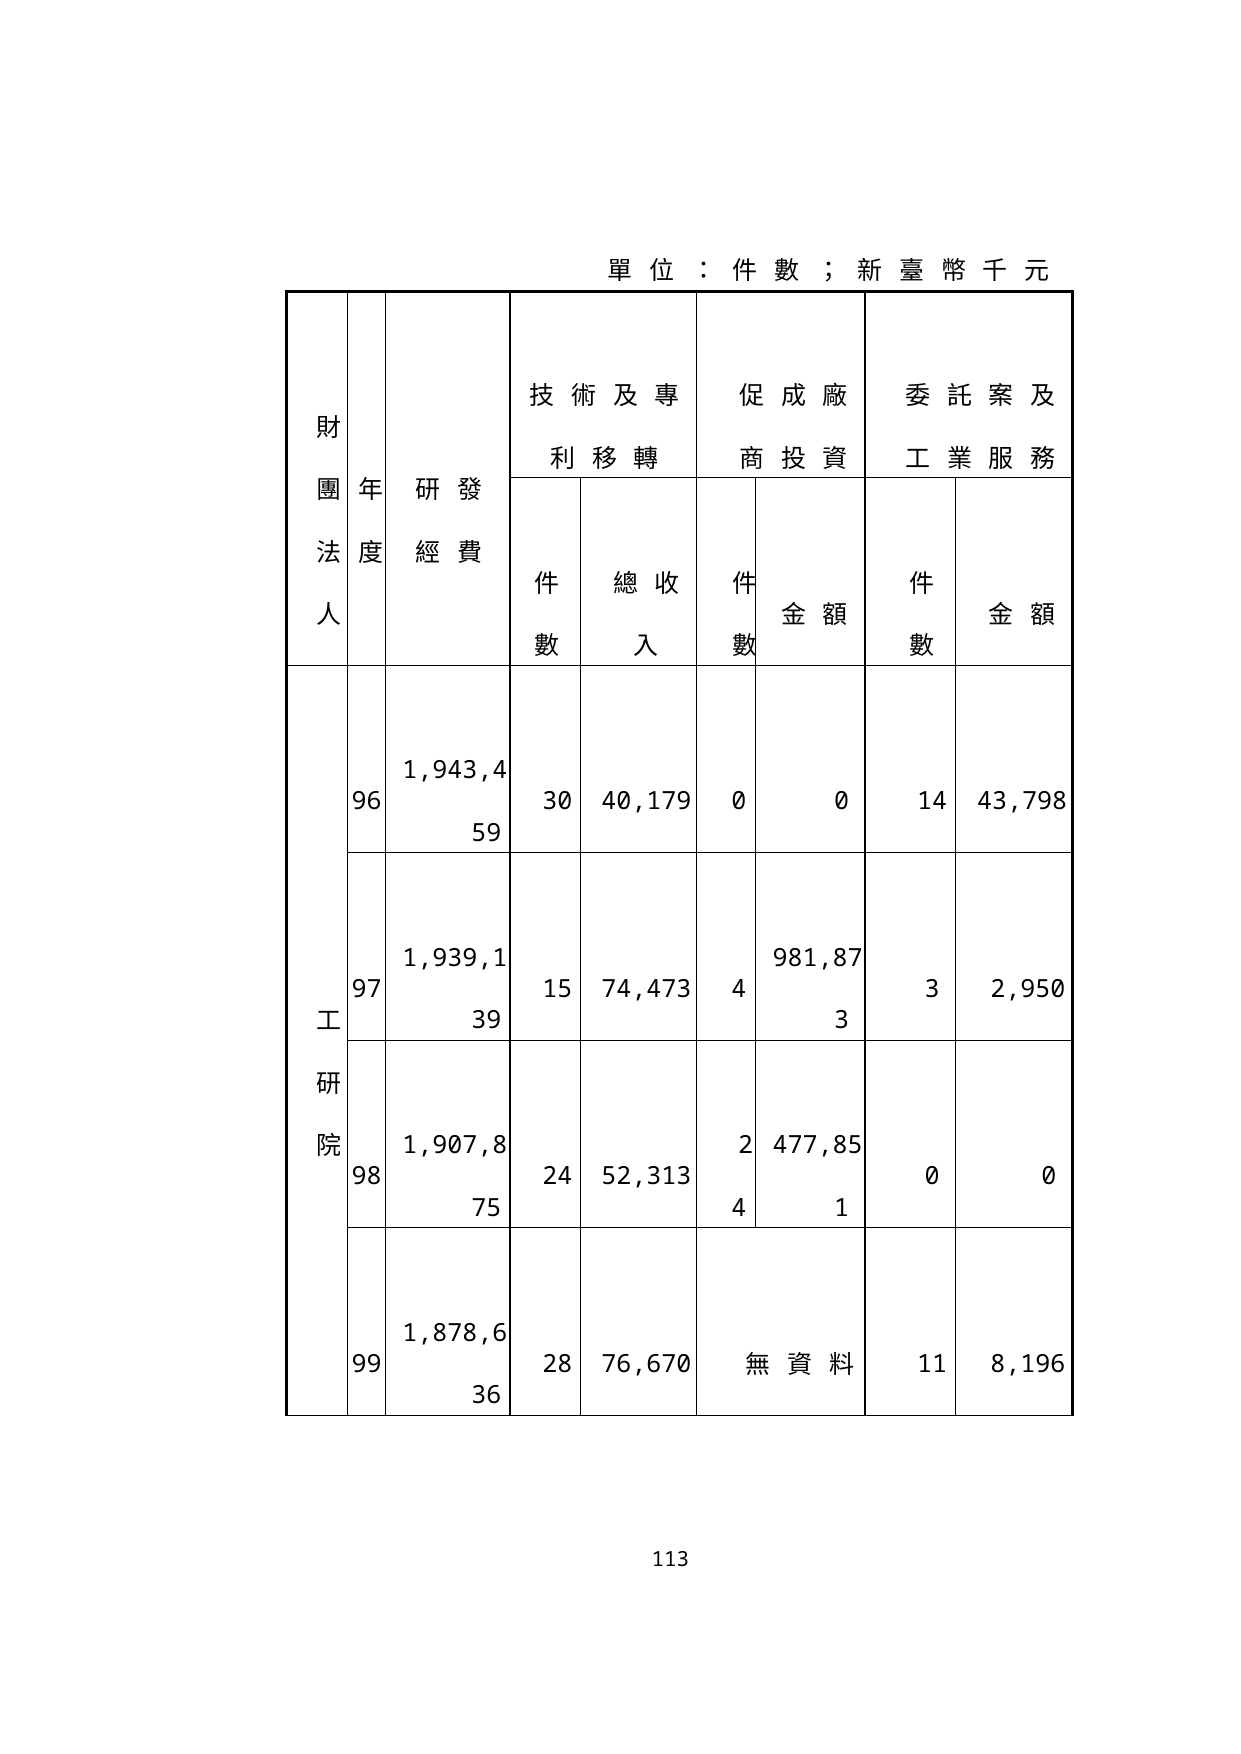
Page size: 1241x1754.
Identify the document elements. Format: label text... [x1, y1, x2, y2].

table_cell 99 [348, 1228, 385, 1415]
table_cell 97 [348, 853, 385, 1040]
table_cell 24 [511, 1041, 580, 1227]
table_cell 0 [697, 666, 755, 852]
table_cell 74,473 [581, 853, 696, 1040]
table_cell 1,939,139 [386, 853, 509, 1040]
table_cell 30 [511, 666, 580, 852]
table_cell 1,943,459 [386, 666, 509, 852]
table_cell 8,196 [956, 1228, 1071, 1415]
table_cell 金額 [756, 478, 864, 665]
table_cell 件數 [511, 478, 580, 665]
table_cell 40,179 [581, 666, 696, 852]
table_header 技術及專利移轉 [511, 293, 696, 477]
table_cell 1,878,636 [386, 1228, 509, 1415]
table_cell 工研院 [288, 666, 347, 1415]
table_header 研發經費 [386, 293, 509, 665]
table_header 年度 [348, 293, 385, 665]
table_cell 件數 [866, 478, 955, 665]
table_header 財團法人 [288, 293, 347, 665]
table_cell 4 [697, 853, 755, 1040]
table_cell 無資料 [697, 1228, 864, 1415]
table_cell 3 [866, 853, 955, 1040]
table_cell 981,873 [756, 853, 864, 1040]
table_cell 0 [956, 1041, 1071, 1227]
table_cell 2,950 [956, 853, 1071, 1040]
table_cell 金額 [956, 478, 1071, 665]
table_header 委託案及工業服務 [866, 293, 1071, 477]
table_cell 52,313 [581, 1041, 696, 1227]
table_cell 15 [511, 853, 580, 1040]
table_header 促成廠商投資 [697, 293, 864, 477]
table_cell 總收入 [581, 478, 696, 665]
table_cell 11 [866, 1228, 955, 1415]
text 單位：件數；新臺幣千元 [183, 227, 1058, 290]
table_cell 76,670 [581, 1228, 696, 1415]
table_cell 477,851 [756, 1041, 864, 1227]
table_cell 14 [866, 666, 955, 852]
table_cell 43,798 [956, 666, 1071, 852]
table_cell 0 [866, 1041, 955, 1227]
table_cell 98 [348, 1041, 385, 1227]
table_cell 0 [756, 666, 864, 852]
table_cell 24 [697, 1041, 755, 1227]
table_cell 件數 [697, 478, 755, 665]
table_cell 1,907,875 [386, 1041, 509, 1227]
table_cell 96 [348, 666, 385, 852]
table_cell 28 [511, 1228, 580, 1415]
